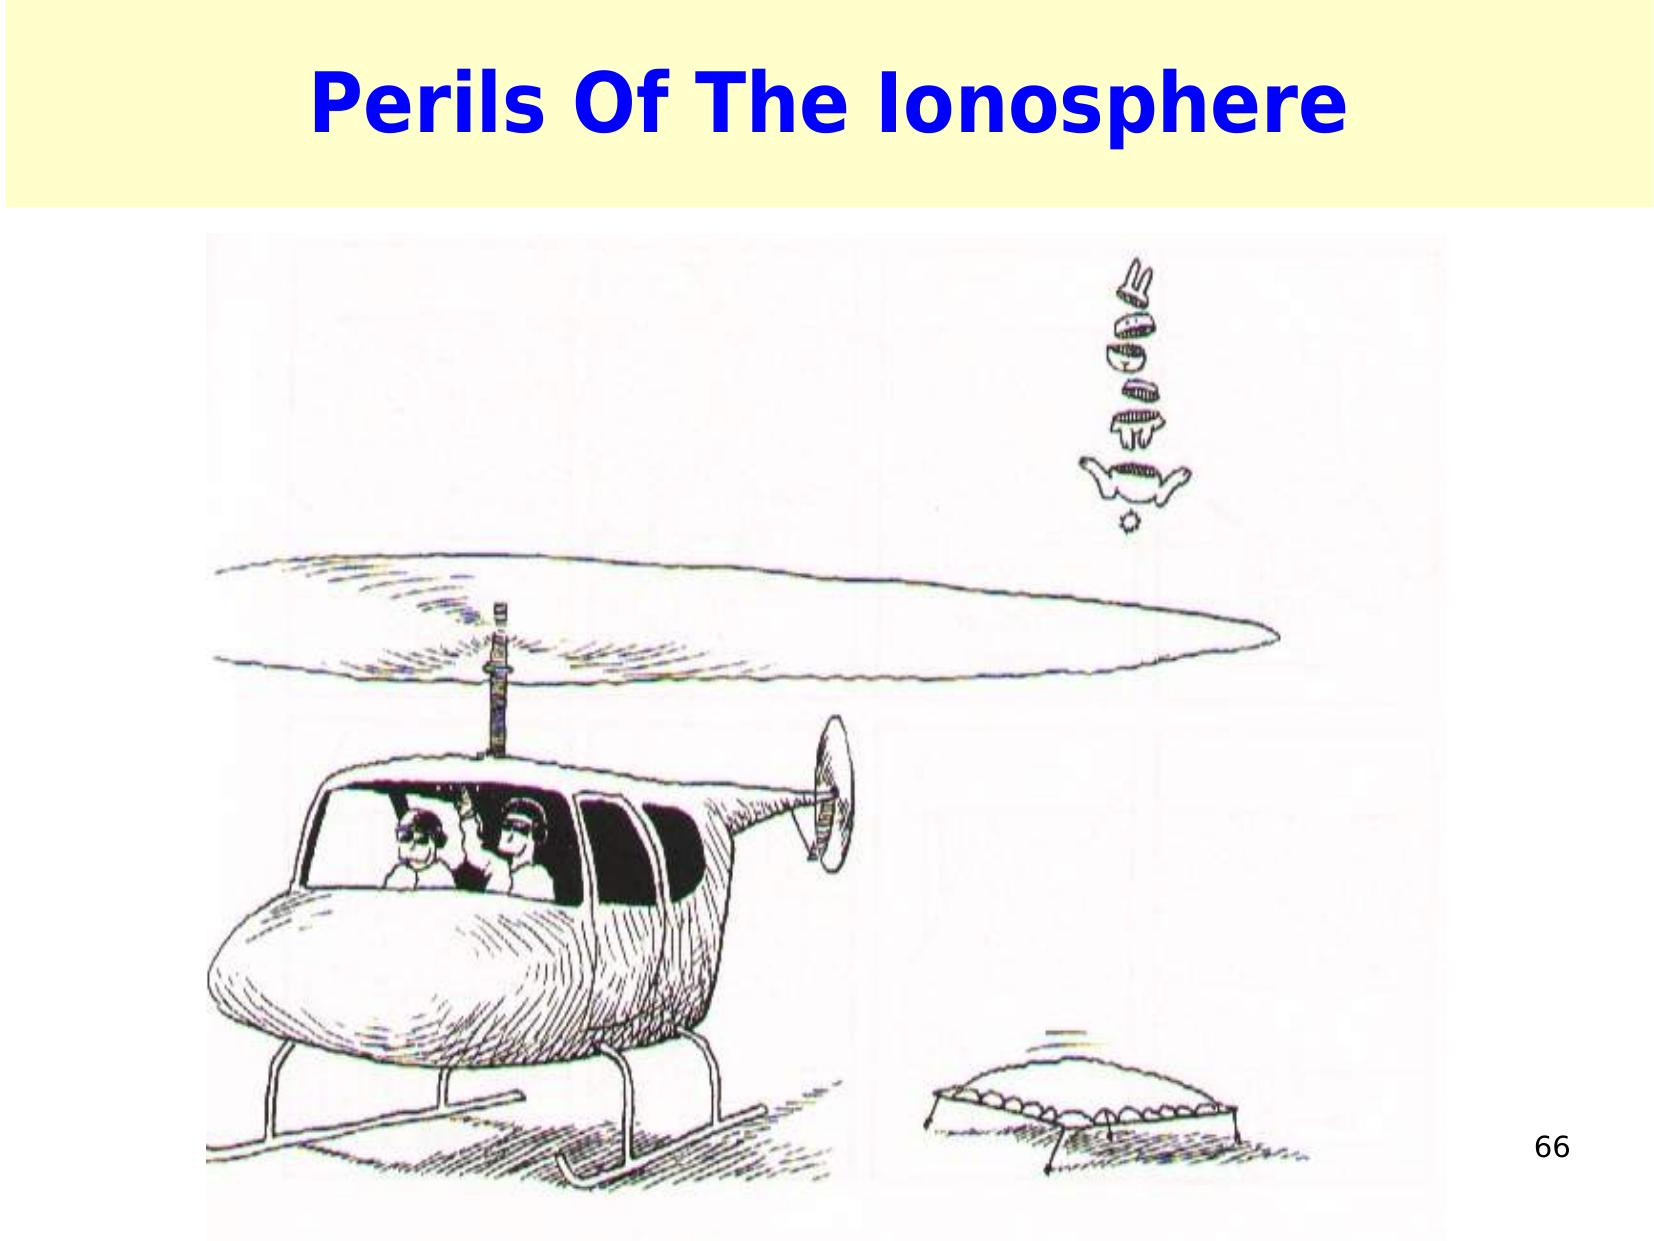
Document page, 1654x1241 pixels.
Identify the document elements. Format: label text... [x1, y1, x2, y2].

title Perils Of The Ionosphere [5, 0, 1654, 208]
picture [206, 233, 1447, 1241]
